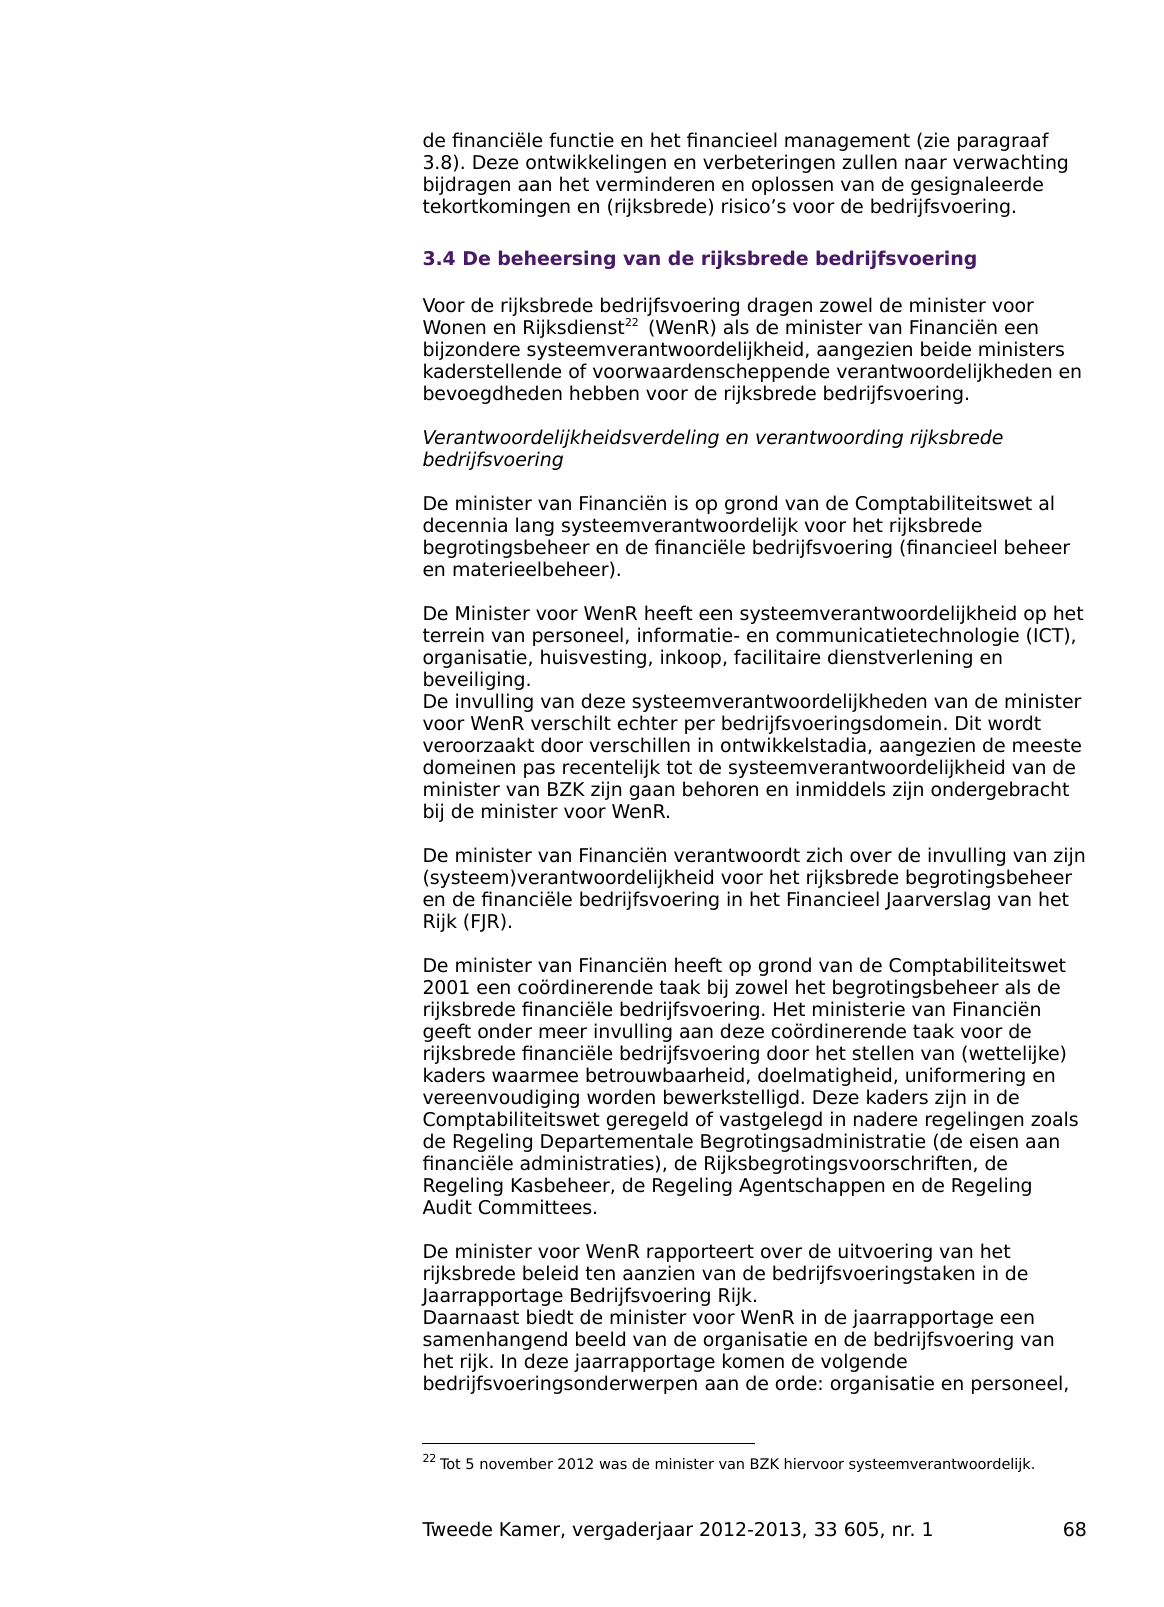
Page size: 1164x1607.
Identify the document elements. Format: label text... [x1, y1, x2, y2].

text De minister van Financiën heeft op grond van de Comptabiliteitswet 2001 een coördinerende taak bij zowel het begrotingsbeheer als de rijksbrede financiële bedrijfsvoering. Het ministerie van Financiën geeft onder meer invulling aan deze coördinerende taak voor de rijksbrede financiële bedrijfsvoering door het stellen van (wettelijke) kaders waarmee betrouwbaarheid, doelmatigheid, uniformering en vereenvoudiging worden bewerkstelligd. Deze kaders zijn in de Comptabiliteitswet geregeld of vastgelegd in nadere regelingen zoals de Regeling Departementale Begrotingsadministratie (de eisen aan financiële administraties), de Rijksbegrotingsvoorschriften, de Regeling Kasbeheer, de Regeling Agentschappen en de Regeling Audit Committees. [422, 955, 1087, 1219]
text De invulling van deze systeemverantwoordelijkheden van de minister voor WenR verschilt echter per bedrijfsvoeringsdomein. Dit wordt veroorzaakt door verschillen in ontwikkelstadia, aangezien de meeste domeinen pas recentelijk tot de systeemverantwoordelijkheid van de minister van BZK zijn gaan behoren en inmiddels zijn ondergebracht bij de minister voor WenR. [422, 691, 1087, 823]
text De minister van Financiën verantwoordt zich over de invulling van zijn (systeem)verantwoordelijkheid voor het rijksbrede begrotingsbeheer en de financiële bedrijfsvoering in het Financieel Jaarverslag van het Rijk (FJR). [422, 845, 1087, 933]
text Daarnaast biedt de minister voor WenR in de jaarrapportage een samenhangend beeld van de organisatie en de bedrijfsvoering van het rijk. In deze jaarrapportage komen de volgende bedrijfsvoeringsonderwerpen aan de orde: organisatie en personeel, [422, 1307, 1087, 1395]
text Tot 5 november 2012 was de minister van BZK hiervoor systeemverantwoordelijk. [422, 1452, 1087, 1474]
text De minister van Financiën is op grond van de Comptabiliteitswet al decennia lang systeemverantwoordelijk voor het rijksbrede begrotingsbeheer en de financiële bedrijfsvoering (financieel beheer en materieelbeheer). [422, 493, 1087, 581]
subtitle 3.4 De beheersing van de rijksbrede bedrijfsvoering [422, 248, 1087, 270]
text De minister voor WenR rapporteert over de uitvoering van het rijksbrede beleid ten aanzien van de bedrijfsvoeringstaken in de Jaarrapportage Bedrijfsvoering Rijk. [422, 1241, 1087, 1307]
subtitle Verantwoordelijkheidsverdeling en verantwoording rijksbrede bedrijfsvoering [422, 427, 1087, 471]
text Voor de rijksbrede bedrijfsvoering dragen zowel de minister voor Wonen en Rijksdienst (WenR) als de minister van Financiën een bijzondere systeemverantwoordelijkheid, aangezien beide ministers kaderstellende of voorwaardenscheppende verantwoordelijkheden en bevoegdheden hebben voor de rijksbrede bedrijfsvoering. [422, 295, 1087, 405]
text de financiële functie en het financieel management (zie paragraaf 3.8). Deze ontwikkelingen en verbeteringen zullen naar verwachting bijdragen aan het verminderen en oplossen van de gesignaleerde tekortkomingen en (rijksbrede) risico’s voor de bedrijfsvoering. [422, 130, 1087, 218]
text De Minister voor WenR heeft een systeemverantwoordelijkheid op het terrein van personeel, informatie- en communicatietechnologie (ICT), organisatie, huisvesting, inkoop, facilitaire dienstverlening en beveiliging. [422, 603, 1087, 691]
